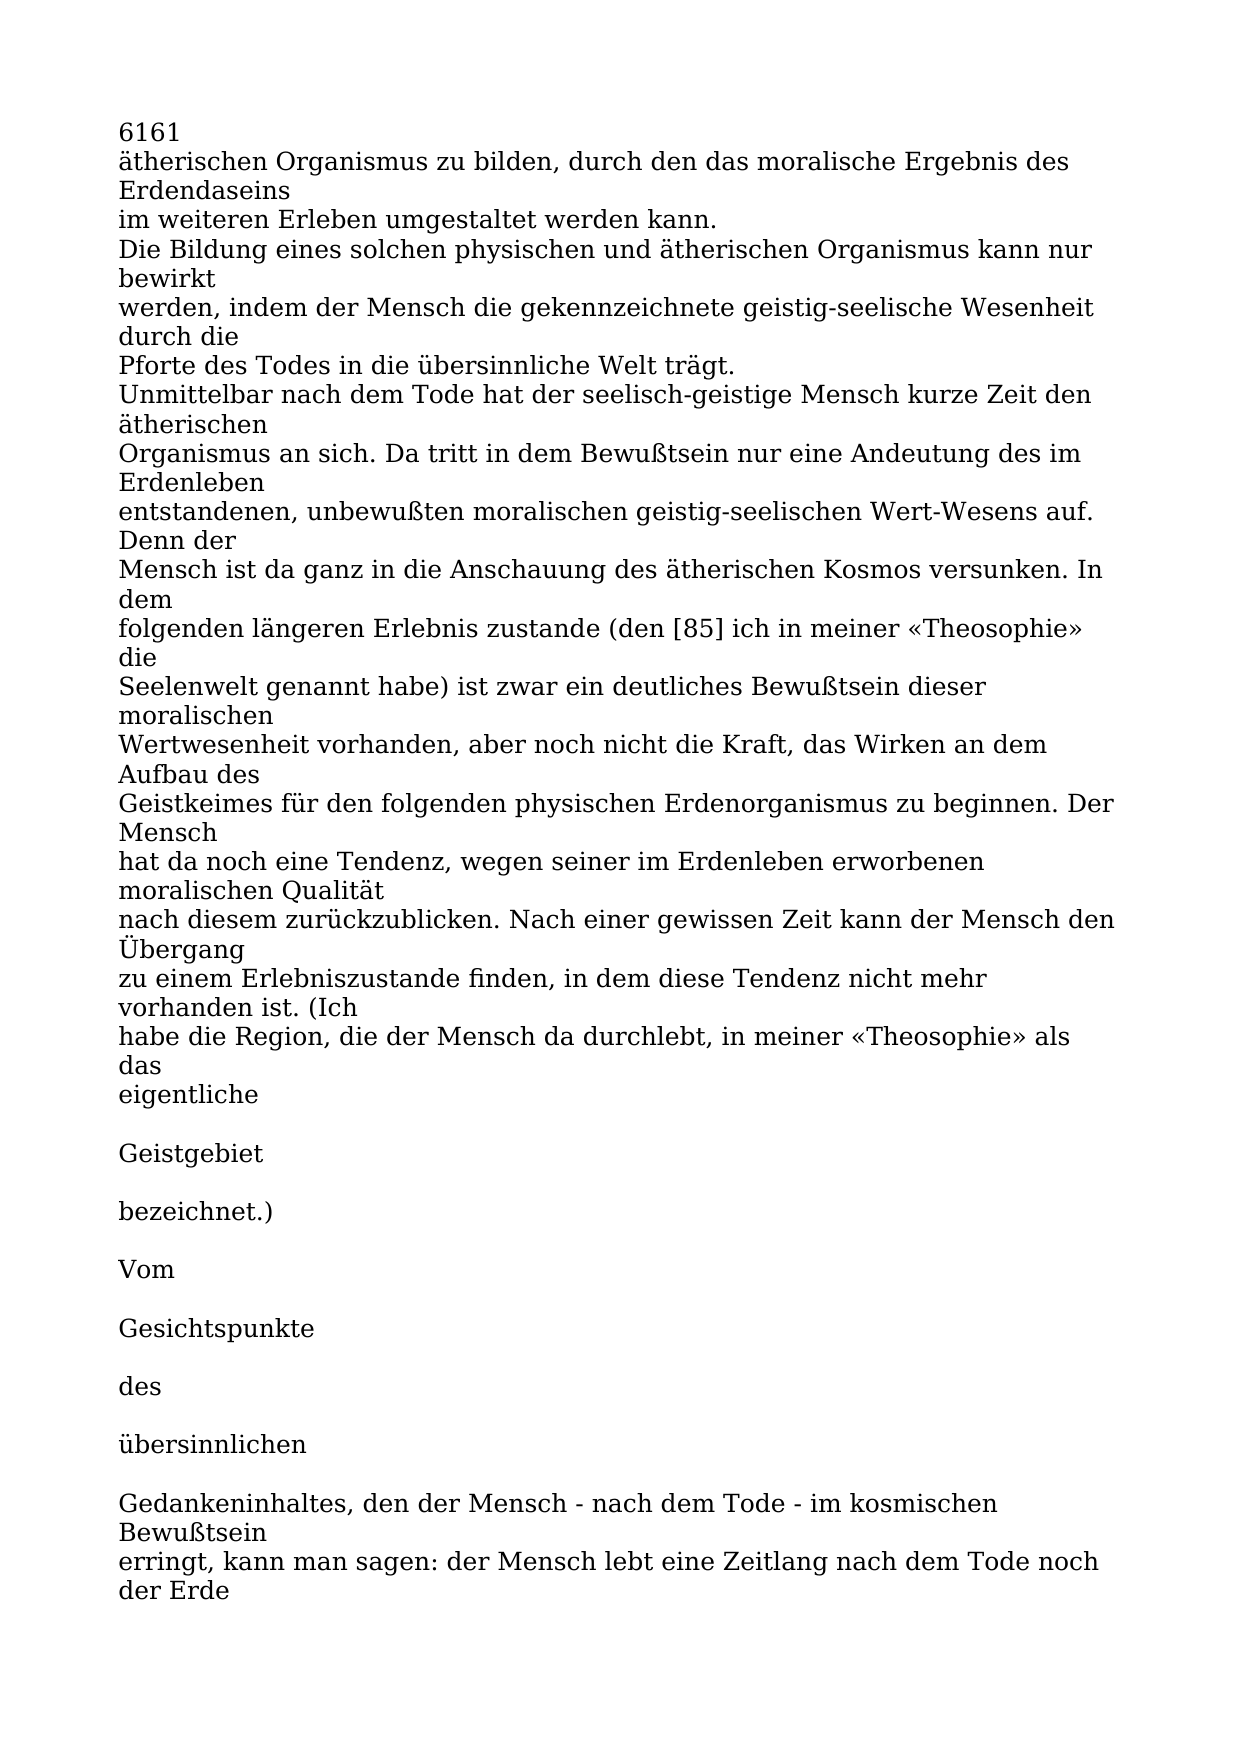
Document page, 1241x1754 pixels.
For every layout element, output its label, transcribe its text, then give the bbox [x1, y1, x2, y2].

text Seelenwelt genannt habe) ist zwar ein deutliches Bewußtsein dieser moralischen [118, 672, 1122, 731]
text ätherischen Organismus zu bilden, durch den das moralische Ergebnis des Erdendaseins [118, 147, 1122, 206]
text entstandenen, unbewußten moralischen geistig-seelischen Wert-Wesens auf. Denn der [118, 497, 1122, 556]
text Vom [118, 1256, 1122, 1285]
text des [118, 1372, 1122, 1401]
text 6161 [118, 118, 1122, 147]
text übersinnlichen [118, 1431, 1122, 1460]
text zu einem Erlebniszustande finden, in dem diese Tendenz nicht mehr vorhanden ist. (Ich [118, 964, 1122, 1022]
text Mensch ist da ganz in die Anschauung des ätherischen Kosmos versunken. In dem [118, 556, 1122, 614]
text nach diesem zurückzublicken. Nach einer gewissen Zeit kann der Mensch den Übergang [118, 906, 1122, 964]
text folgenden längeren Erlebnis zustande (den [85] ich in meiner «Theosophie» die [118, 614, 1122, 672]
text Organismus an sich. Da tritt in dem Bewußtsein nur eine Andeutung des im Erdenleben [118, 439, 1122, 497]
text Geistkeimes für den folgenden physischen Erdenorganismus zu beginnen. Der Mensch [118, 789, 1122, 847]
text Wertwesenheit vorhanden, aber noch nicht die Kraft, das Wirken an dem Aufbau des [118, 731, 1122, 789]
text bezeichnet.) [118, 1197, 1122, 1226]
text Gesichtspunkte [118, 1314, 1122, 1343]
text im weiteren Erleben umgestaltet werden kann. [118, 206, 1122, 235]
text habe die Region, die der Mensch da durchlebt, in meiner «Theosophie» als das [118, 1022, 1122, 1081]
text hat da noch eine Tendenz, wegen seiner im Erdenleben erworbenen moralischen Qualität [118, 847, 1122, 906]
text Die Bildung eines solchen physischen und ätherischen Organismus kann nur bewirkt [118, 235, 1122, 293]
text Pforte des Todes in die übersinnliche Welt trägt. [118, 351, 1122, 381]
text erringt, kann man sagen: der Mensch lebt eine Zeitlang nach dem Tode noch der Erde [118, 1547, 1122, 1606]
text werden, indem der Mensch die gekennzeichnete geistig-seelische Wesenheit durch die [118, 293, 1122, 351]
text Geistgebiet [118, 1139, 1122, 1168]
text Unmittelbar nach dem Tode hat der seelisch-geistige Mensch kurze Zeit den ätherischen [118, 381, 1122, 439]
text Gedankeninhaltes, den der Mensch - nach dem Tode - im kosmischen Bewußtsein [118, 1489, 1122, 1547]
text eigentliche [118, 1081, 1122, 1110]
